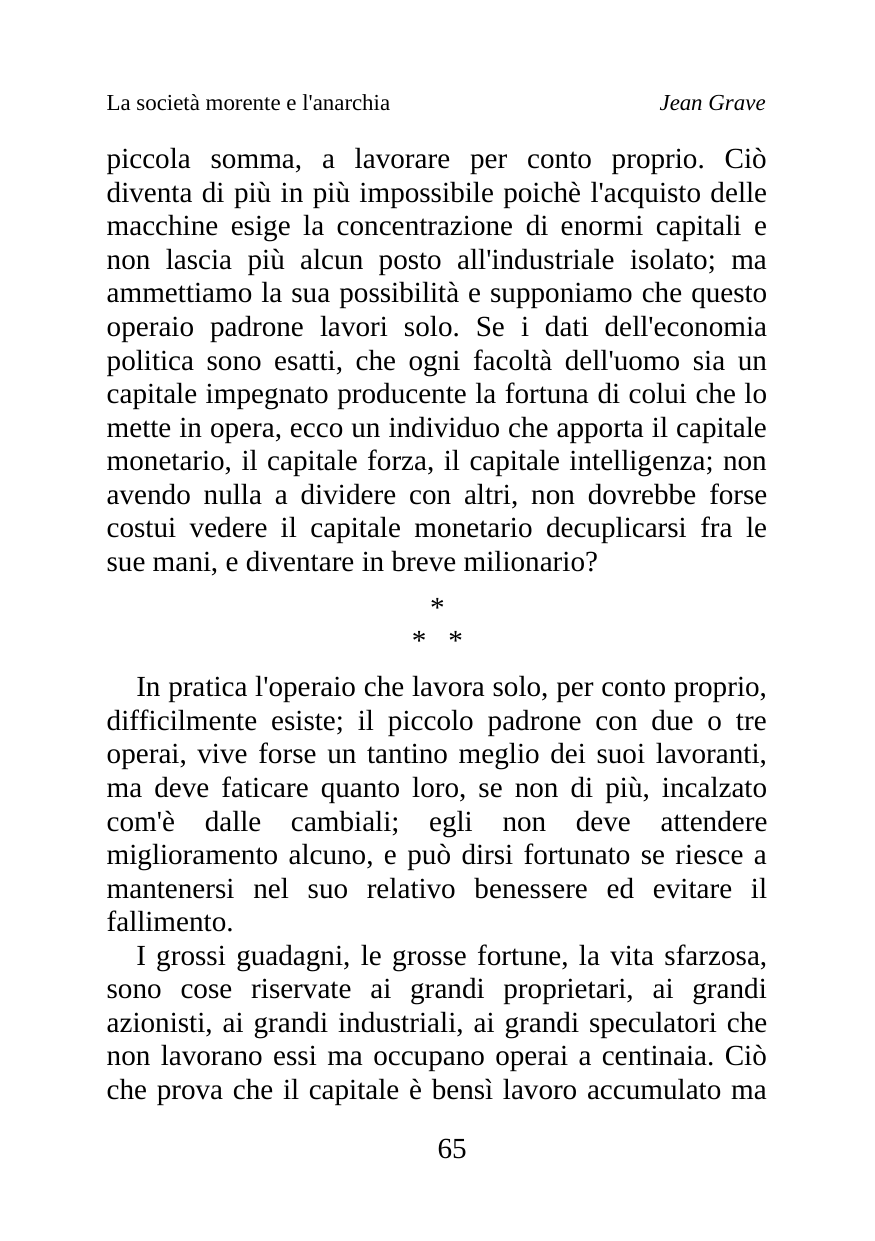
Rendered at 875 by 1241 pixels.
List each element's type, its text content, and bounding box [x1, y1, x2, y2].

text piccola somma, a lavorare per conto proprio. Ciò diventa di più in più impossibile poichè l'acquisto delle macchine esige la concentrazione di enormi capitali e non lascia più alcun posto all'industriale isolato; ma ammettiamo la sua possibilità e supponiamo che questo operaio padrone lavori solo. Se i dati dell'economia politica sono esatti, che ogni facoltà dell'uomo sia un capitale impegnato producente la fortuna di colui che lo mette in opera, ecco un individuo che apporta il capitale monetario, il capitale forza, il capitale intelligenza; non avendo nulla a dividere con altri, non dovrebbe forse costui vedere il capitale monetario decuplicarsi fra le sue mani, e diventare in breve milionario? [106, 141, 768, 577]
text In pratica l'operaio che lavora solo, per conto proprio, difficilmente esiste; il piccolo padrone con due o tre operai, vive forse un tantino meglio dei suoi lavoranti, ma deve faticare quanto loro, se non di più, incalzato com'è dalle cambiali; egli non deve attendere miglioramento alcuno, e può dirsi fortunato se riesce a mantenersi nel suo relativo benessere ed evitare il fallimento. [106, 669, 768, 938]
text * * * [106, 590, 768, 657]
text I grossi guadagni, le grosse fortune, la vita sfarzosa, sono cose riservate ai grandi proprietari, ai grandi azionisti, ai grandi industriali, ai grandi speculatori che non lavorano essi ma occupano operai a centinaia. Ciò che prova che il capitale è bensì lavoro accumulato ma [106, 938, 768, 1106]
